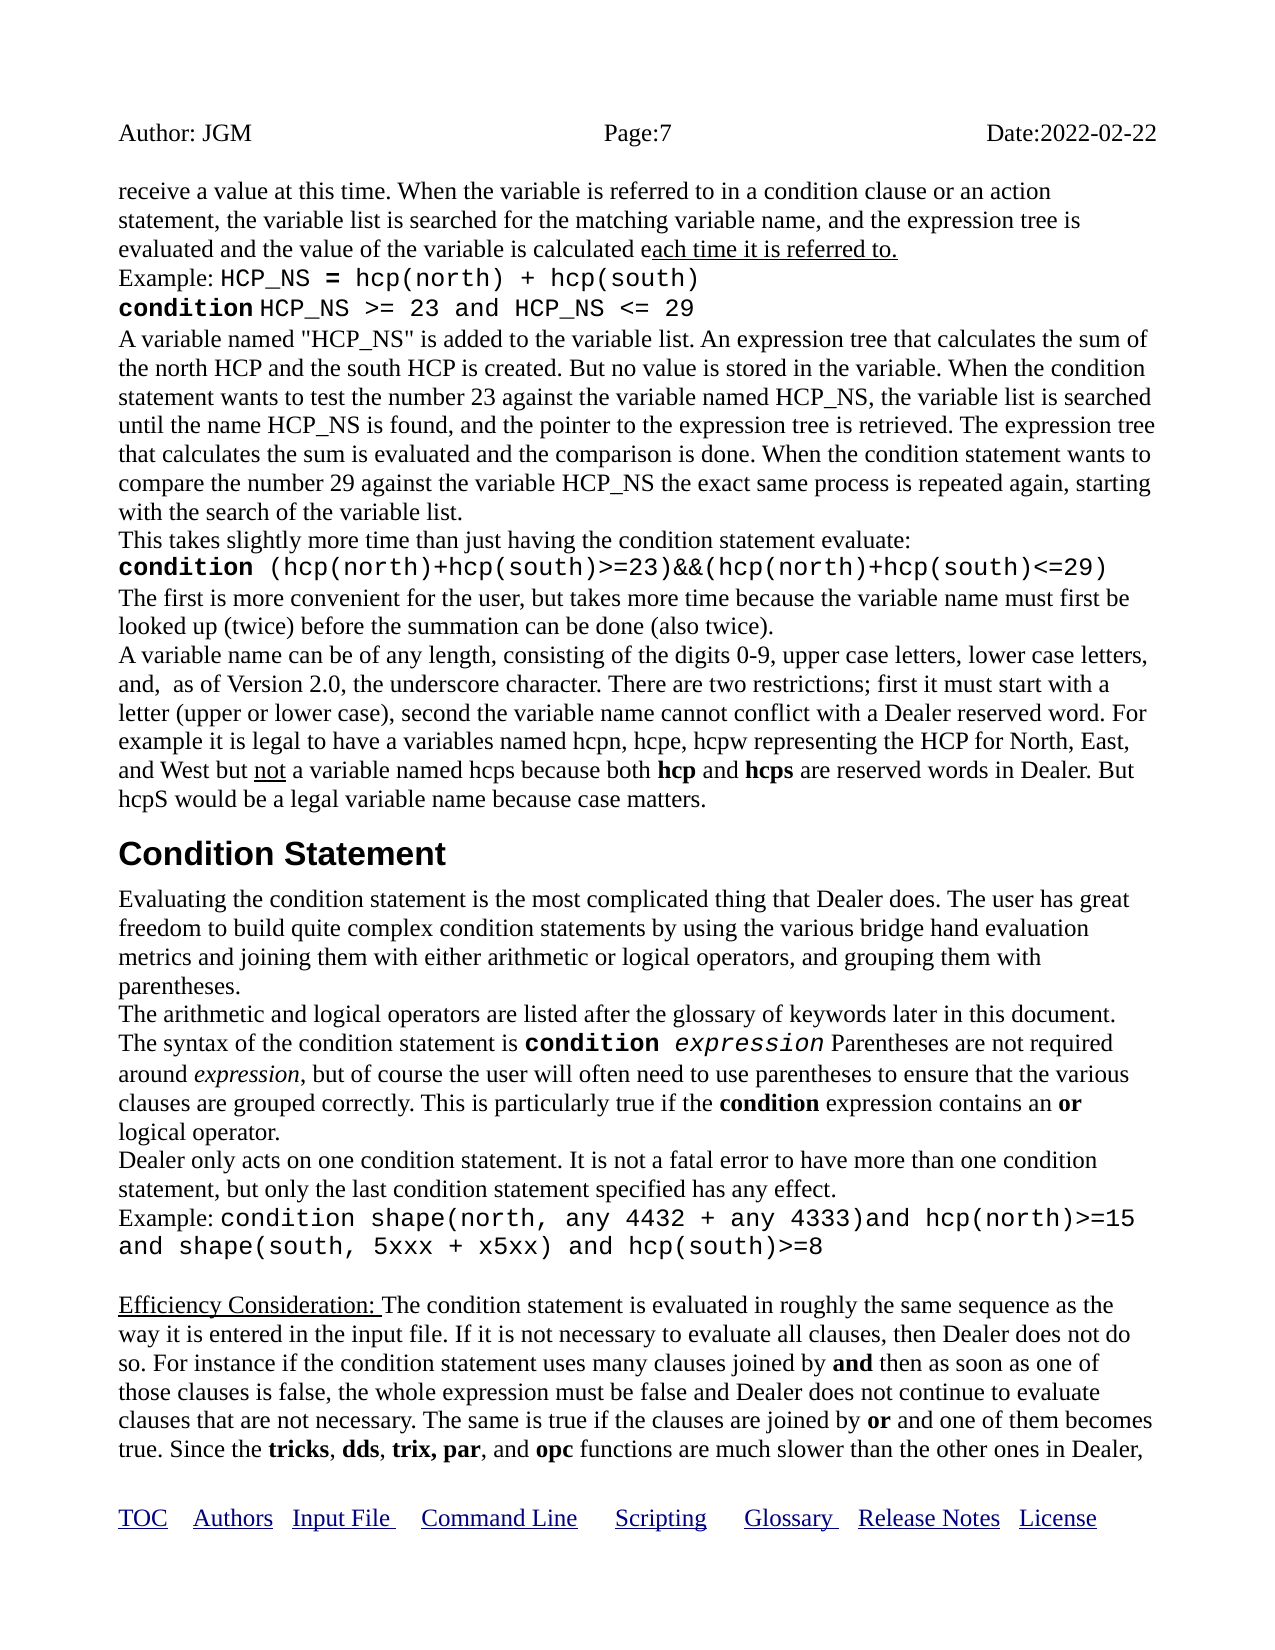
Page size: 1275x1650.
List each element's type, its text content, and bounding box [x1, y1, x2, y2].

text This takes slightly more time than just having the condition statement evaluate: [118, 526, 1157, 554]
text Evaluating the condition statement is the most complicated thing that Dealer does. The user has great freedom to build quite complex condition statements by using the various bridge hand evaluation metrics and joining them with either arithmetic or logical operators, and grouping them with parentheses. [118, 884, 1157, 999]
text The syntax of the condition statement is condition expression Parentheses are not required around expression, but of course the user will often need to use parentheses to ensure that the various clauses are grouped correctly. This is particularly true if the condition expression contains an or logical operator. [118, 1028, 1157, 1145]
text A variable name can be of any length, consisting of the digits 0-9, upper case letters, lower case letters, and, as of Version 2.0, the underscore character. There are two restrictions; first it must start with a letter (upper or lower case), second the variable name cannot conflict with a Dealer reserved word. For example it is legal to have a variables named hcpn, hcpe, hcpw representing the HCP for North, East, and West but not a variable named hcps because both hcp and hcps are reserved words in Dealer. But hcpS would be a legal variable name because case matters. [118, 640, 1157, 813]
text Example: HCP_NS = hcp(north) + hcp(south) [118, 263, 1157, 293]
text Example: condition shape(north, any 4432 + any 4333)and hcp(north)>=15 and shape(south, 5xxx + x5xx) and hcp(south)>=8 [118, 1203, 1157, 1262]
text The first is more convenient for the user, but takes more time because the variable name must first be looked up (twice) before the summation can be done (also twice). [118, 583, 1157, 640]
text A variable named "HCP_NS" is added to the variable list. An expression tree that calculates the sum of the north HCP and the south HCP is created. But no value is stored in the variable. When the condition statement wants to test the number 23 against the variable named HCP_NS, the variable list is searched until the name HCP_NS is found, and the pointer to the expression tree is retrieved. The expression tree that calculates the sum is evaluated and the comparison is done. When the condition statement wants to compare the number 29 against the variable HCP_NS the exact same process is repeated again, starting with the search of the variable list. [118, 324, 1157, 526]
subtitle Condition Statement [118, 833, 1157, 872]
text The arithmetic and logical operators are listed after the glossary of keywords later in this document. [118, 999, 1157, 1028]
text condition (hcp(north)+hcp(south)>=23)&&(hcp(north)+hcp(south)<=29) [118, 554, 1157, 583]
text Efficiency Consideration: The condition statement is evaluated in roughly the same sequence as the way it is entered in the input file. If it is not necessary to evaluate all clauses, then Dealer does not do so. For instance if the condition statement uses many clauses joined by and then as soon as one of those clauses is false, the whole expression must be false and Dealer does not continue to evaluate clauses that are not necessary. The same is true if the clauses are joined by or and one of them becomes true. Since the tricks, dds, trix, par, and opc functions are much slower than the other ones in Dealer, [118, 1290, 1157, 1463]
text condition HCP_NS >= 23 and HCP_NS <= 29 [118, 293, 1157, 324]
text receive a value at this time. When the variable is referred to in a condition clause or an action statement, the variable list is searched for the matching variable name, and the expression tree is evaluated and the value of the variable is calculated each time it is referred to. [118, 176, 1157, 263]
text Dealer only acts on one condition statement. It is not a fatal error to have more than one condition statement, but only the last condition statement specified has any effect. [118, 1145, 1157, 1203]
